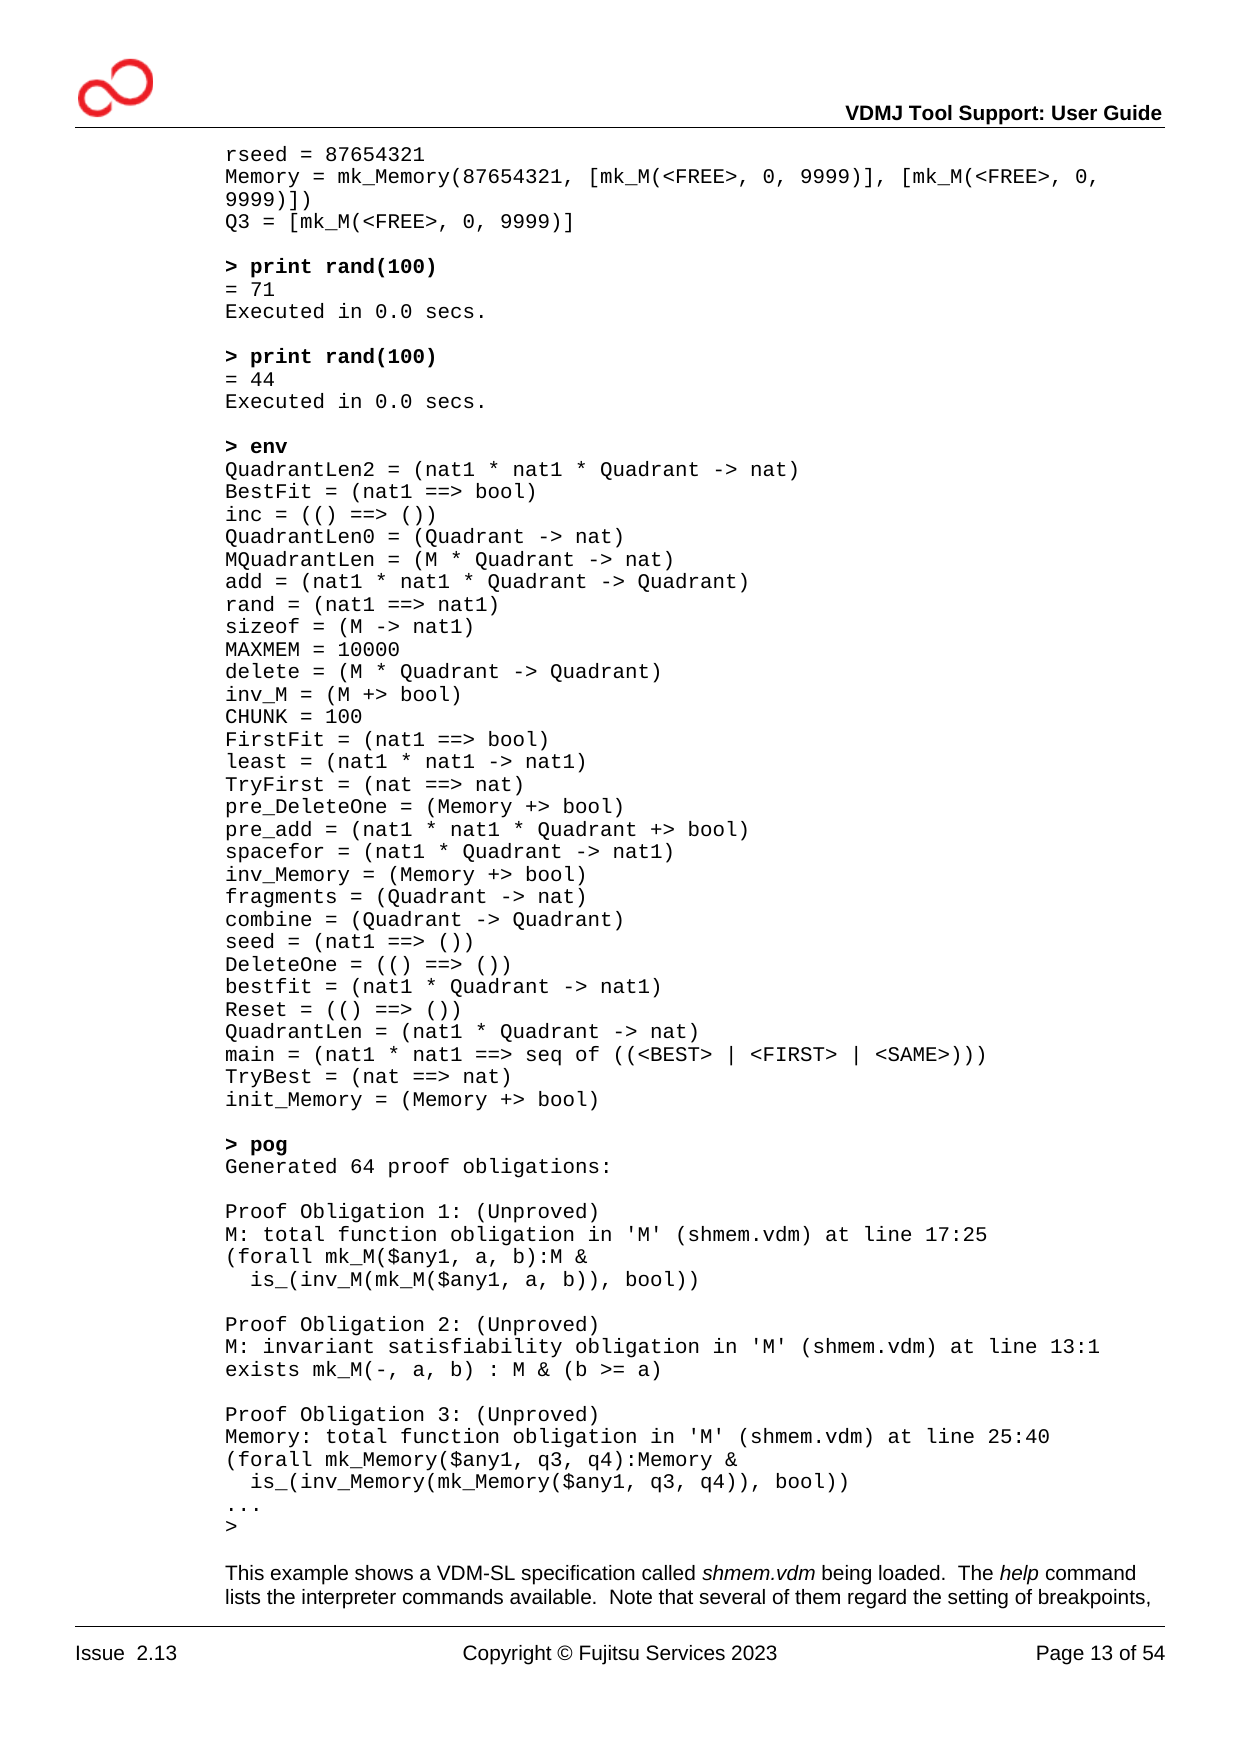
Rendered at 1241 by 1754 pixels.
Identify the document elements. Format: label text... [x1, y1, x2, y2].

text inv_Memory = (Memory +> bool) [225, 863, 1165, 886]
text = 71 [225, 278, 1165, 301]
text This example shows a VDM-SL specification called shmem.vdm being loaded. The help command lists the interpreter commands available. Note that several of them regard the setting of breakpoints, [225, 1561, 1165, 1609]
text Memory: total function obligation in 'M' (shmem.vdm) at line 25:40 [225, 1426, 1165, 1448]
text pre_add = (nat1 * nat1 * Quadrant +> bool) [225, 818, 1165, 841]
text Memory = mk_Memory(87654321, [mk_M(<FREE>, 0, 9999)], [mk_M(<FREE>, 0, 9999)]) [225, 166, 1165, 211]
text MAXMEM = 10000 [225, 638, 1165, 661]
text Generated 64 proof obligations: [225, 1156, 1165, 1178]
text fragments = (Quadrant -> nat) [225, 886, 1165, 908]
text QuadrantLen = (nat1 * Quadrant -> nat) [225, 1021, 1165, 1043]
text = 44 [225, 368, 1165, 391]
text inc = (() ==> ()) [225, 503, 1165, 526]
text spacefor = (nat1 * Quadrant -> nat1) [225, 841, 1165, 863]
text > env [225, 436, 1165, 458]
text Proof Obligation 1: (Unproved) [225, 1201, 1165, 1223]
text bestfit = (nat1 * Quadrant -> nat1) [225, 976, 1165, 998]
text Proof Obligation 3: (Unproved) [225, 1403, 1165, 1426]
text QuadrantLen0 = (Quadrant -> nat) [225, 526, 1165, 548]
text FirstFit = (nat1 ==> bool) [225, 728, 1165, 751]
text init_Memory = (Memory +> bool) [225, 1088, 1165, 1111]
text is_(inv_M(mk_M($any1, a, b)), bool)) [225, 1268, 1165, 1291]
text CHUNK = 100 [225, 706, 1165, 728]
text TryFirst = (nat ==> nat) [225, 773, 1165, 796]
text delete = (M * Quadrant -> Quadrant) [225, 661, 1165, 683]
text inv_M = (M +> bool) [225, 683, 1165, 706]
text combine = (Quadrant -> Quadrant) [225, 908, 1165, 931]
text M: invariant satisfiability obligation in 'M' (shmem.vdm) at line 13:1 [225, 1336, 1165, 1358]
text TryBest = (nat ==> nat) [225, 1066, 1165, 1088]
text Executed in 0.0 secs. [225, 391, 1165, 413]
text Reset = (() ==> ()) [225, 998, 1165, 1021]
text M: total function obligation in 'M' (shmem.vdm) at line 17:25 [225, 1223, 1165, 1246]
text BestFit = (nat1 ==> bool) [225, 481, 1165, 503]
text sizeof = (M -> nat1) [225, 616, 1165, 638]
text > print rand(100) [225, 346, 1165, 368]
text least = (nat1 * nat1 -> nat1) [225, 751, 1165, 773]
text > [225, 1516, 1165, 1538]
picture [78, 52, 153, 127]
text seed = (nat1 ==> ()) [225, 931, 1165, 953]
text Proof Obligation 2: (Unproved) [225, 1313, 1165, 1336]
text > print rand(100) [225, 256, 1165, 278]
text rand = (nat1 ==> nat1) [225, 593, 1165, 616]
text exists mk_M(-, a, b) : M & (b >= a) [225, 1358, 1165, 1381]
text (forall mk_M($any1, a, b):M & [225, 1246, 1165, 1268]
text Q3 = [mk_M(<FREE>, 0, 9999)] [225, 211, 1165, 233]
text main = (nat1 * nat1 ==> seq of ((<BEST> | <FIRST> | <SAME>))) [225, 1043, 1165, 1066]
text DeleteOne = (() ==> ()) [225, 953, 1165, 976]
text rseed = 87654321 [225, 143, 1165, 166]
text Executed in 0.0 secs. [225, 301, 1165, 323]
text pre_DeleteOne = (Memory +> bool) [225, 796, 1165, 818]
text ... [225, 1493, 1165, 1516]
text MQuadrantLen = (M * Quadrant -> nat) [225, 548, 1165, 571]
text add = (nat1 * nat1 * Quadrant -> Quadrant) [225, 571, 1165, 593]
text is_(inv_Memory(mk_Memory($any1, q3, q4)), bool)) [225, 1471, 1165, 1493]
text QuadrantLen2 = (nat1 * nat1 * Quadrant -> nat) [225, 458, 1165, 481]
text > pog [225, 1133, 1165, 1156]
text (forall mk_Memory($any1, q3, q4):Memory & [225, 1448, 1165, 1471]
